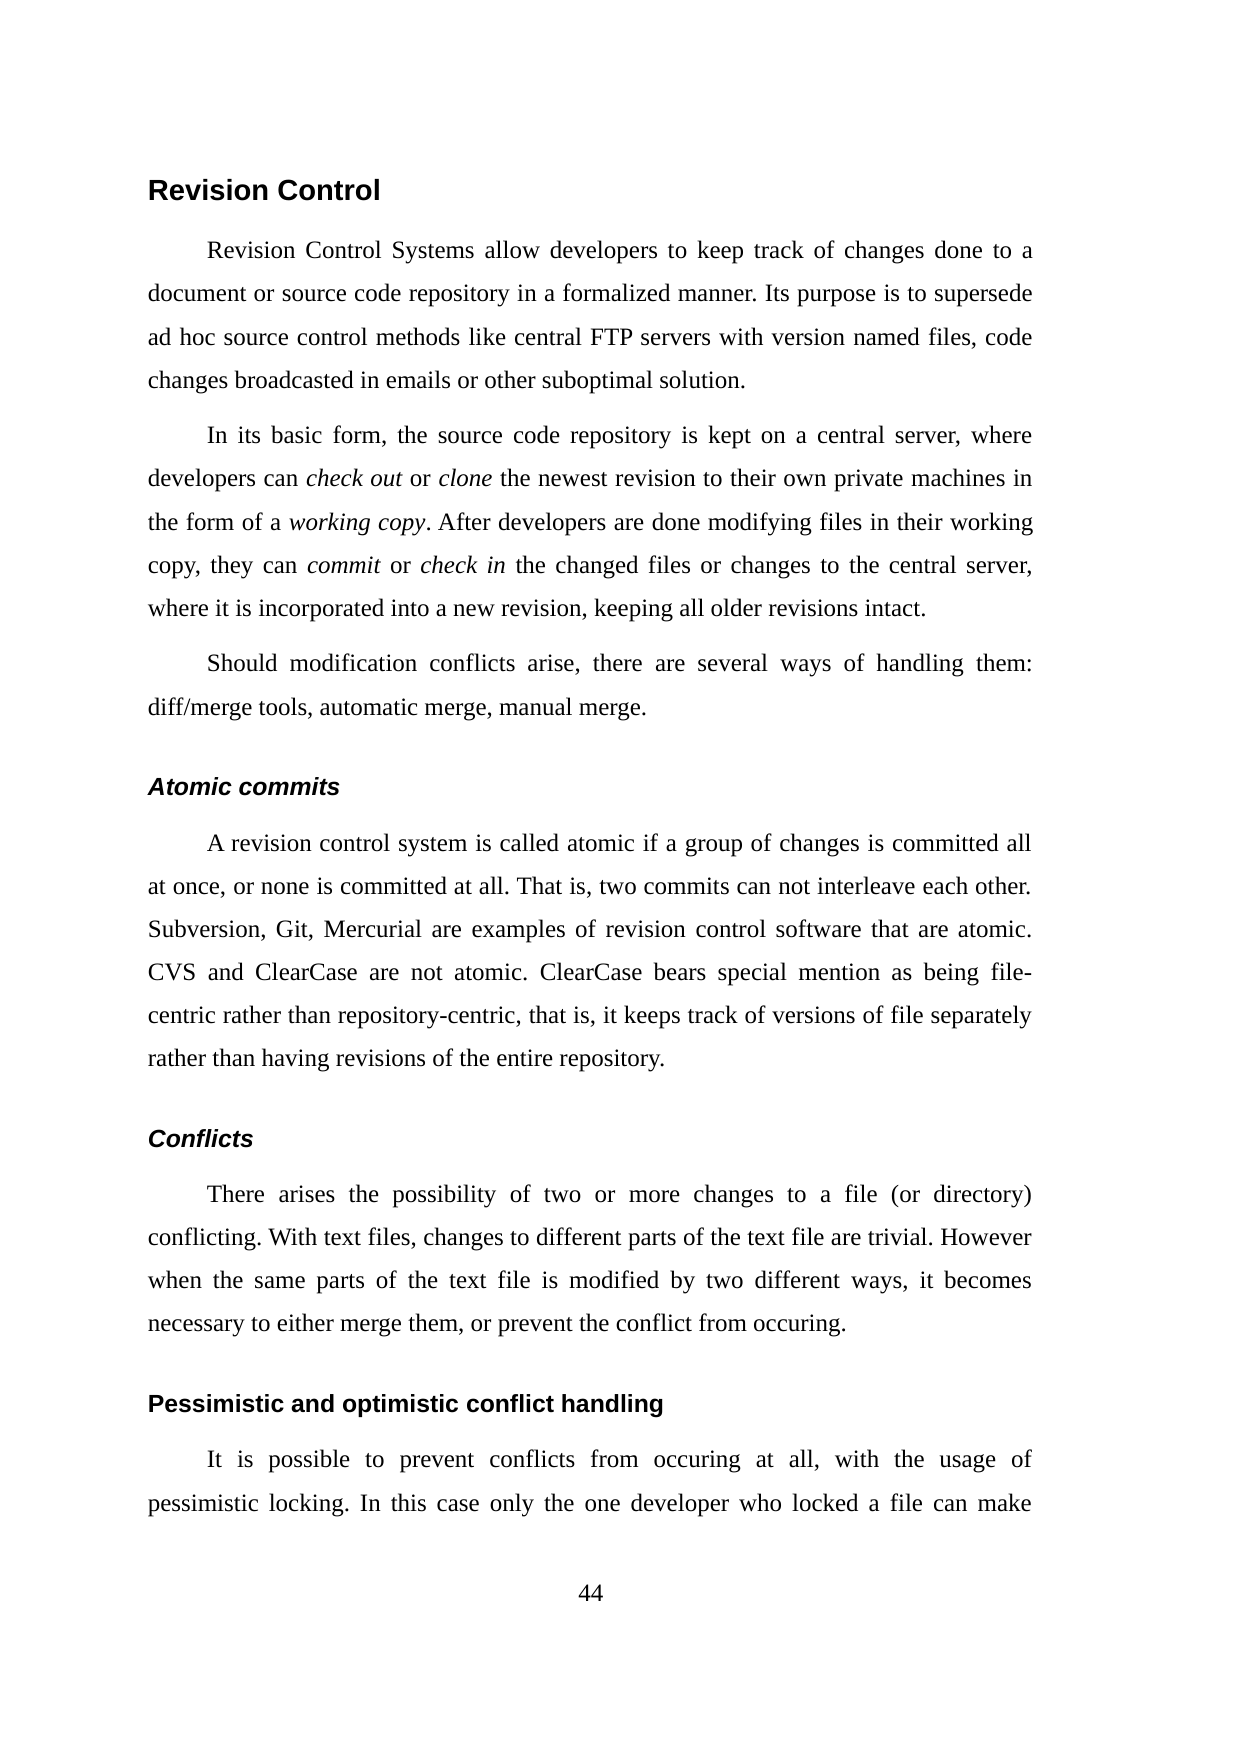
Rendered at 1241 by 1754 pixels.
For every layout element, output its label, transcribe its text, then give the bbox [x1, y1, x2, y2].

subtitle Atomic commits [148, 772, 1033, 801]
text Should modification conflicts arise, there are several ways of handling them: diff/merge tools, automatic merge, manual merge. [148, 648, 1033, 720]
subtitle Conflicts [148, 1124, 1033, 1152]
text In its basic form, the source code repository is kept on a central server, where developers can check out or clone the newest revision to their own private machines in the form of a working copy. After developers are done modifying files in their working copy, they can commit or check in the changed files or changes to the central server, where it is incorporated into a new revision, keeping all older revisions intact. [148, 420, 1033, 622]
text A revision control system is called atomic if a group of changes is committed all at once, or none is committed at all. That is, two commits can not interleave each other. Subversion, Git, Mercurial are examples of revision control software that are atomic. CVS and ClearCase are not atomic. ClearCase bears special mention as being file-centric rather than repository-centric, that is, it keeps track of versions of file separately rather than having revisions of the entire repository. [148, 828, 1033, 1072]
subtitle Pessimistic and optimistic conflict handling [148, 1389, 1033, 1418]
subtitle Revision Control [148, 173, 1033, 206]
text Revision Control Systems allow developers to keep track of changes done to a document or source code repository in a formalized manner. Its purpose is to supersede ad hoc source control methods like central FTP servers with version named files, code changes broadcasted in emails or other suboptimal solution. [148, 235, 1033, 393]
text There arises the possibility of two or more changes to a file (or directory) conflicting. With text files, changes to different parts of the text file are trivial. However when the same parts of the text file is modified by two different ways, it becomes necessary to either merge them, or prevent the conflict from occuring. [148, 1179, 1033, 1337]
text It is possible to prevent conflicts from occuring at all, with the usage of pessimistic locking. In this case only the one developer who locked a file can make [148, 1444, 1033, 1516]
